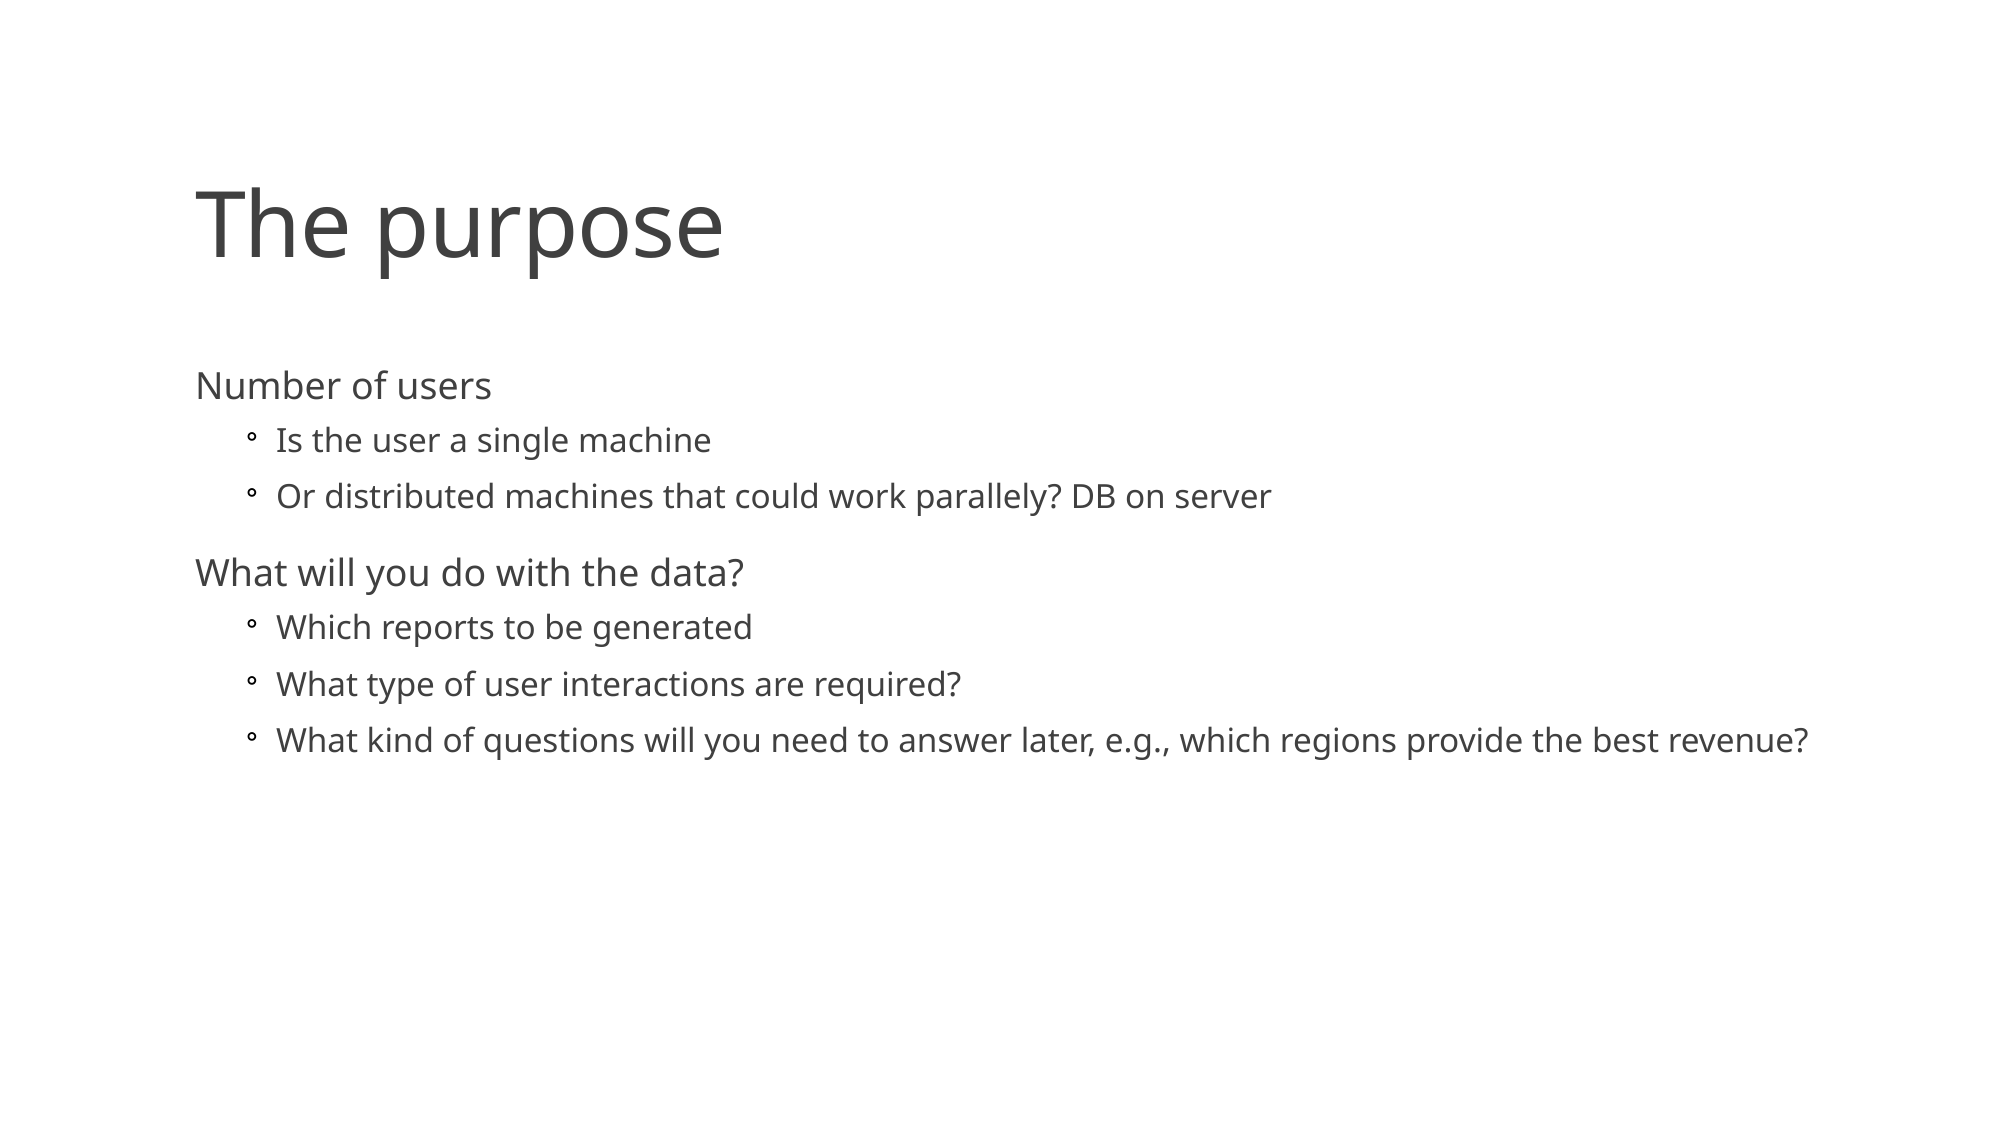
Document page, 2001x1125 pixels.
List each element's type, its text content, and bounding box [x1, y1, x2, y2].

title The purpose [180, 47, 1831, 286]
list Number of users Is the user a single machine Or distributed machines that could work parallely? DB on server What will you do with the data? Which reports to be generated What type of user interactions are required? What kind of questions will you need to answer later, e.g., which regions provide the best revenue? [180, 345, 1831, 963]
